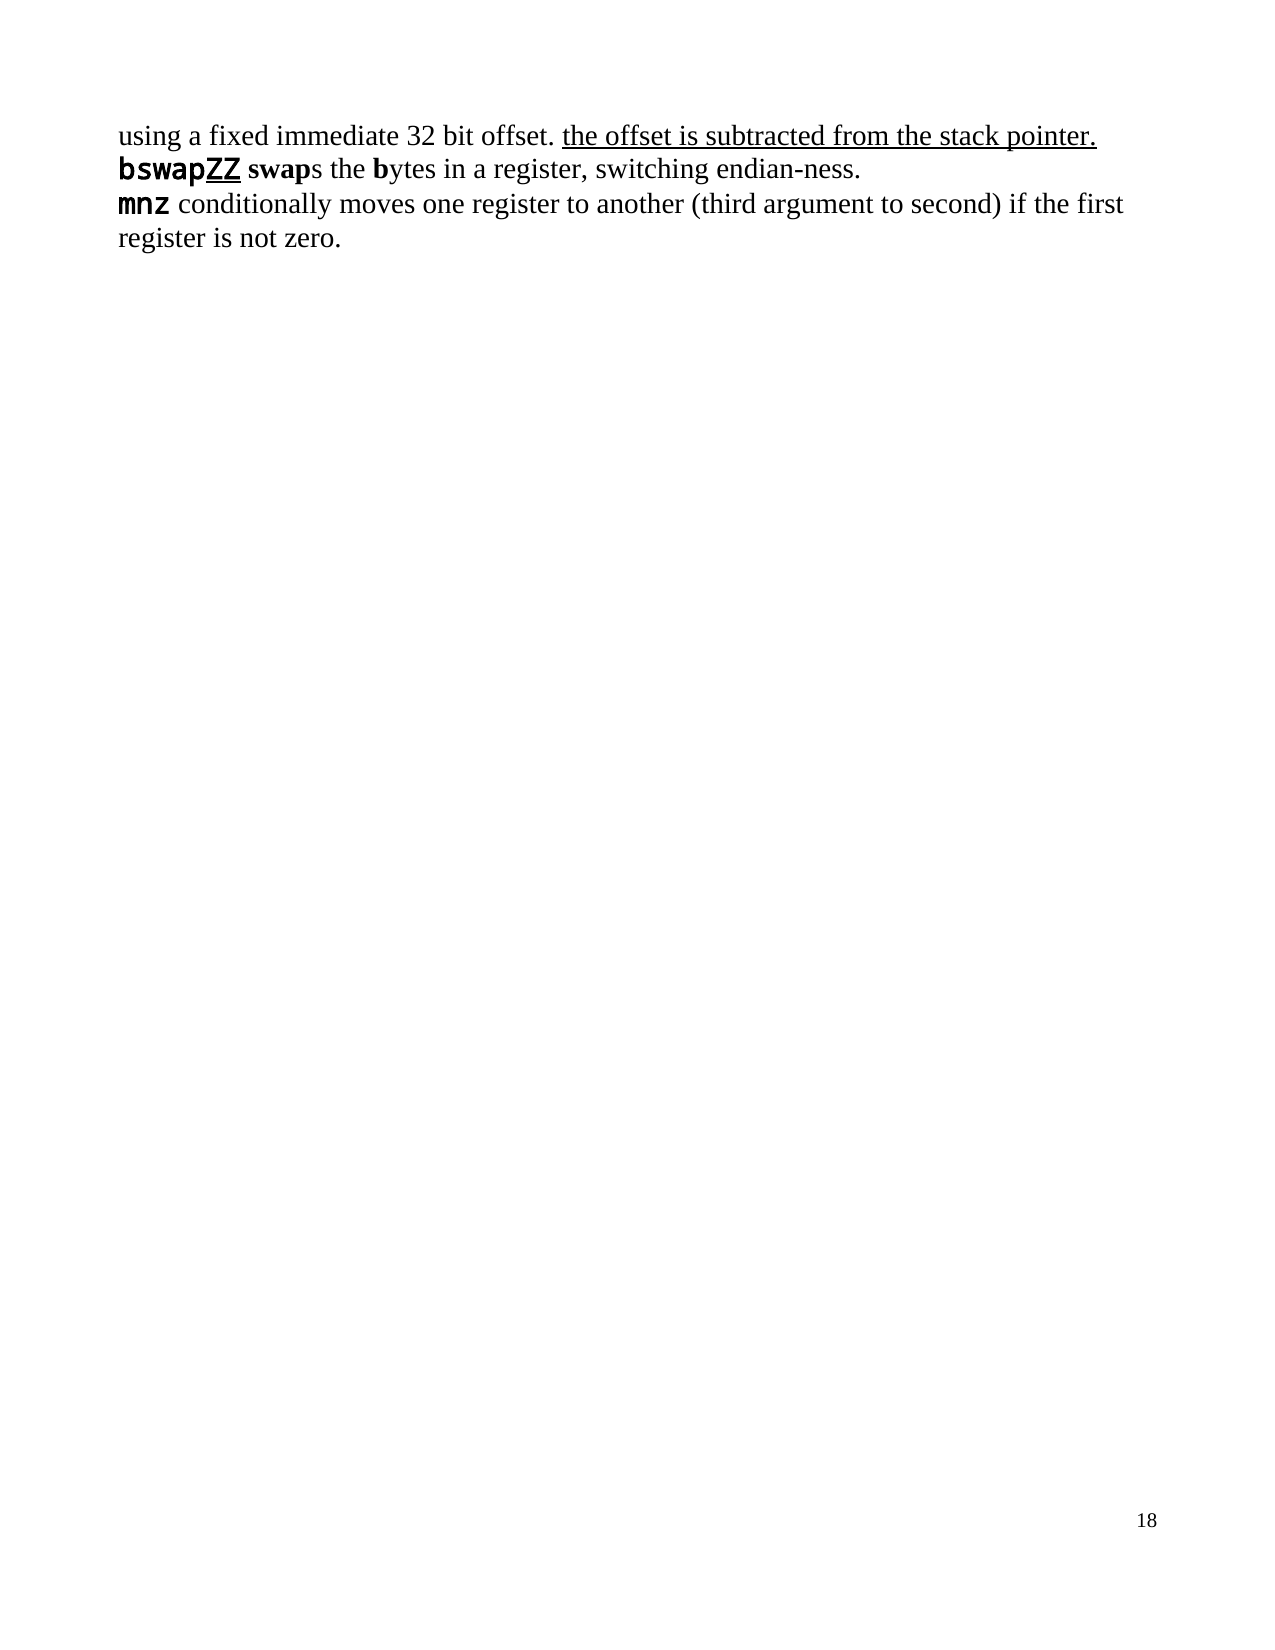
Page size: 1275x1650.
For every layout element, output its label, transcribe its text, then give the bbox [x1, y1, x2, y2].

text bswapZZ swaps the bytes in a register, switching endian-ness. [118, 152, 1157, 186]
text using a fixed immediate 32 bit offset. the offset is subtracted from the stack pointer. [118, 118, 1157, 152]
text mnz conditionally moves one register to another (third argument to second) if the first register is not zero. [118, 186, 1157, 254]
